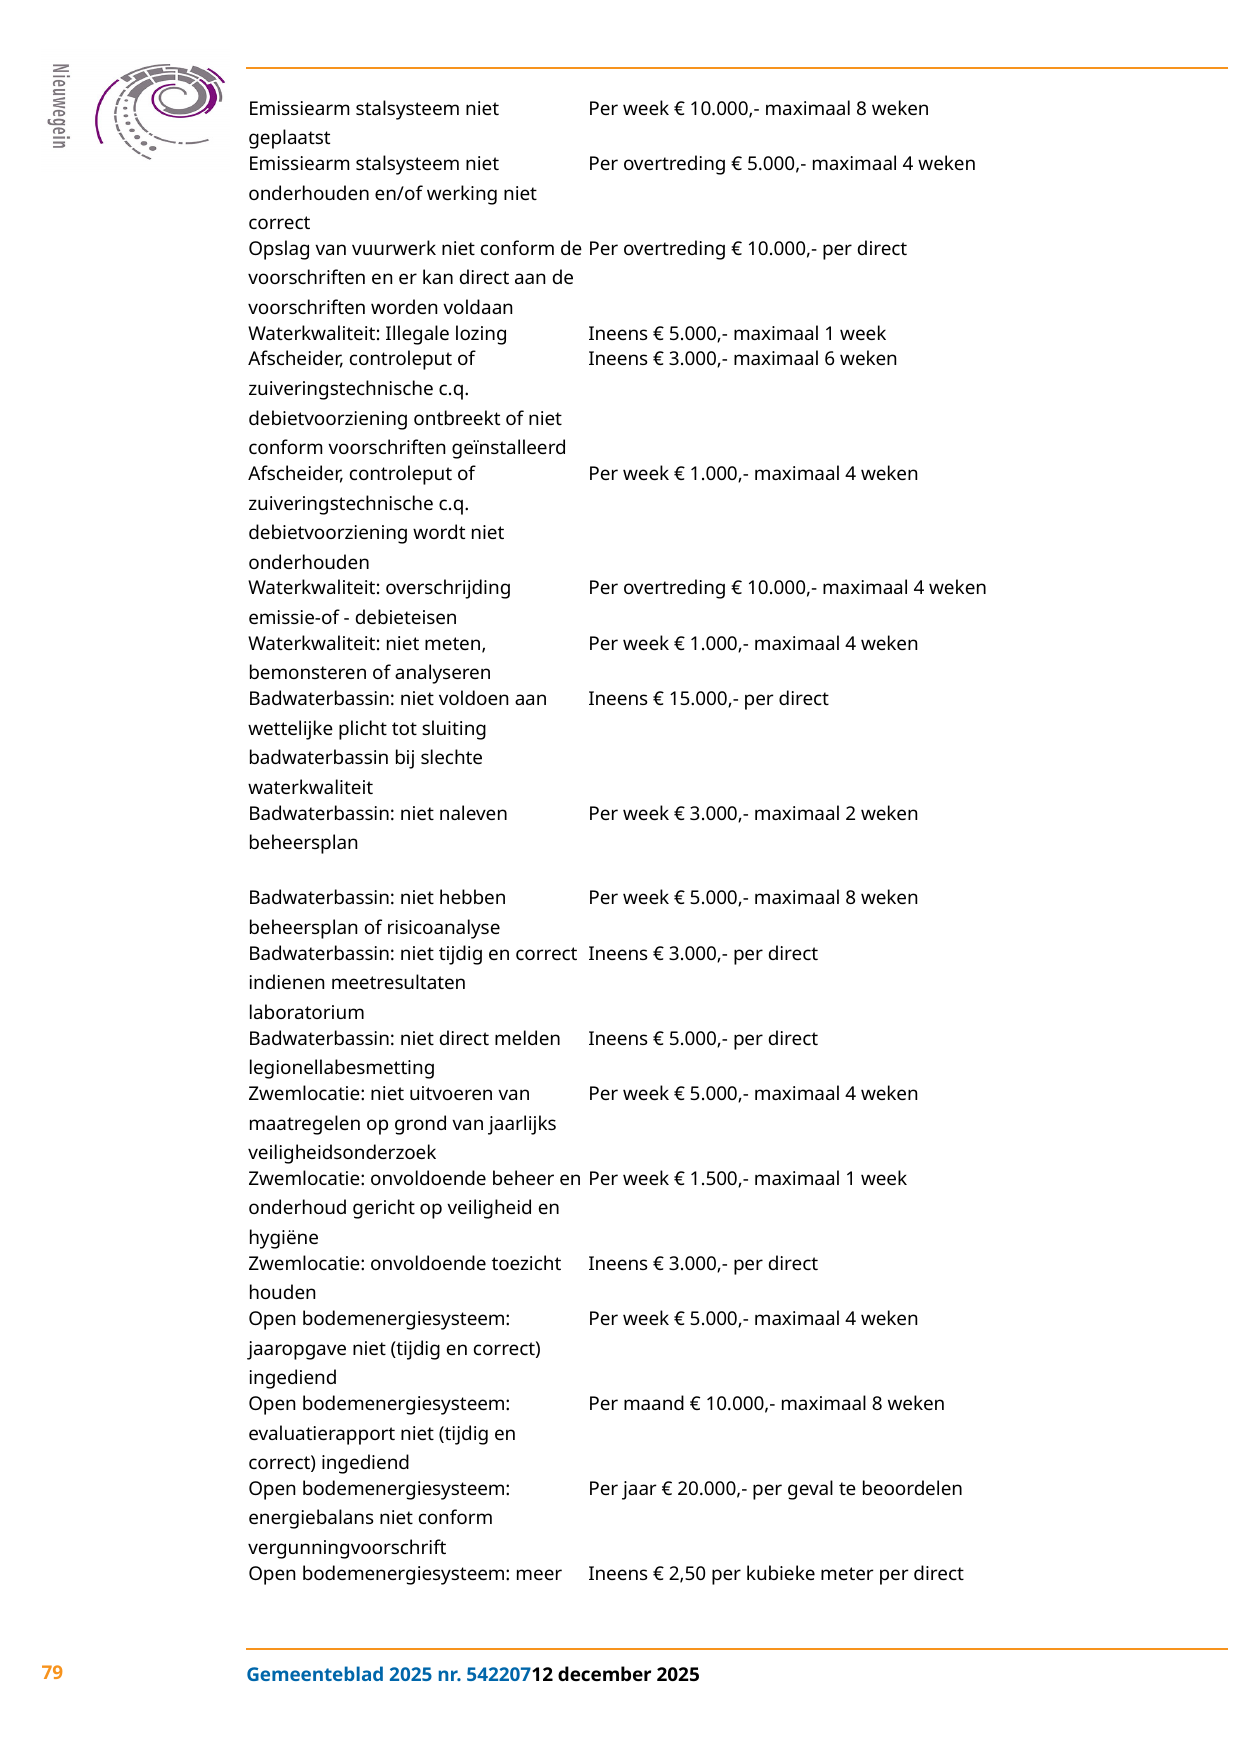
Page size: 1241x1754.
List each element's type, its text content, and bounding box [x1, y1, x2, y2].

table_cell Per week € 5.000,- maximaal 8 weken [588, 885, 1152, 940]
table_cell Emissiearm stalsysteem niet geplaatst [248, 95, 588, 150]
table_cell Per week € 1.000,- maximaal 4 weken [588, 460, 1152, 574]
table_cell Per overtreding € 10.000,- maximaal 4 weken [588, 575, 1152, 630]
table_cell Per week € 1.500,- maximaal 1 week [588, 1165, 1152, 1250]
picture [41, 47, 231, 172]
table_cell Ineens € 15.000,- per direct [588, 685, 1152, 800]
table_cell Per overtreding € 10.000,- per direct [588, 235, 1152, 320]
table_cell Badwaterbassin: niet tijdig en correct indienen meetresultaten laboratorium [248, 940, 588, 1025]
table_cell Open bodemenergiesysteem: meer [248, 1560, 588, 1586]
table_cell Per week € 3.000,- maximaal 2 weken [588, 800, 1152, 884]
table_cell Waterkwaliteit: Illegale lozing [248, 320, 588, 346]
table_cell Ineens € 3.000,- per direct [588, 940, 1152, 1025]
table_cell Waterkwaliteit: overschrijding emissie-of - debieteisen [248, 575, 588, 630]
table_cell Ineens € 5.000,- maximaal 1 week [588, 320, 1152, 346]
table_cell Afscheider, controleput of zuiveringstechnische c.q. debietvoorziening wordt niet onderhouden [248, 460, 588, 574]
table_cell Ineens € 3.000,- maximaal 6 weken [588, 346, 1152, 460]
table_cell Zwemlocatie: onvoldoende toezicht houden [248, 1250, 588, 1305]
table_cell Ineens € 2,50 per kubieke meter per direct [588, 1560, 1152, 1586]
table_cell Opslag van vuurwerk niet conform de voorschriften en er kan direct aan de voorschriften worden voldaan [248, 235, 588, 320]
table_cell Ineens € 3.000,- per direct [588, 1250, 1152, 1305]
table_cell Zwemlocatie: onvoldoende beheer en onderhoud gericht op veiligheid en hygiëne [248, 1165, 588, 1250]
table_cell Zwemlocatie: niet uitvoeren van maatregelen op grond van jaarlijks veiligheidsonderzoek [248, 1080, 588, 1165]
table_cell Per overtreding € 5.000,- maximaal 4 weken [588, 150, 1152, 235]
table_cell Open bodemenergiesysteem: jaaropgave niet (tijdig en correct) ingediend [248, 1305, 588, 1390]
table_cell Open bodemenergiesysteem: energiebalans niet conform vergunningvoorschrift [248, 1475, 588, 1560]
table_cell Ineens € 5.000,- per direct [588, 1025, 1152, 1080]
table_cell Badwaterbassin: niet voldoen aan wettelijke plicht tot sluiting badwaterbassin bij slechte waterkwaliteit [248, 685, 588, 800]
table_cell Open bodemenergiesysteem: evaluatierapport niet (tijdig en correct) ingediend [248, 1390, 588, 1475]
table_cell Per week € 10.000,- maximaal 8 weken [588, 95, 1152, 150]
table_cell Per week € 5.000,- maximaal 4 weken [588, 1080, 1152, 1165]
table_cell Emissiearm stalsysteem niet onderhouden en/of werking niet correct [248, 150, 588, 235]
table_cell Afscheider, controleput of zuiveringstechnische c.q. debietvoorziening ontbreekt of niet conform voorschriften geïnstalleerd [248, 346, 588, 460]
table_cell Per jaar € 20.000,- per geval te beoordelen [588, 1475, 1152, 1560]
table_cell Badwaterbassin: niet hebben beheersplan of risicoanalyse [248, 885, 588, 940]
table_cell Per week € 5.000,- maximaal 4 weken [588, 1305, 1152, 1390]
table_cell Per maand € 10.000,- maximaal 8 weken [588, 1390, 1152, 1475]
table_cell Per week € 1.000,- maximaal 4 weken [588, 630, 1152, 685]
table_cell Waterkwaliteit: niet meten, bemonsteren of analyseren [248, 630, 588, 685]
table_cell Badwaterbassin: niet naleven beheersplan [248, 800, 588, 884]
table_cell Badwaterbassin: niet direct melden legionellabesmetting [248, 1025, 588, 1080]
